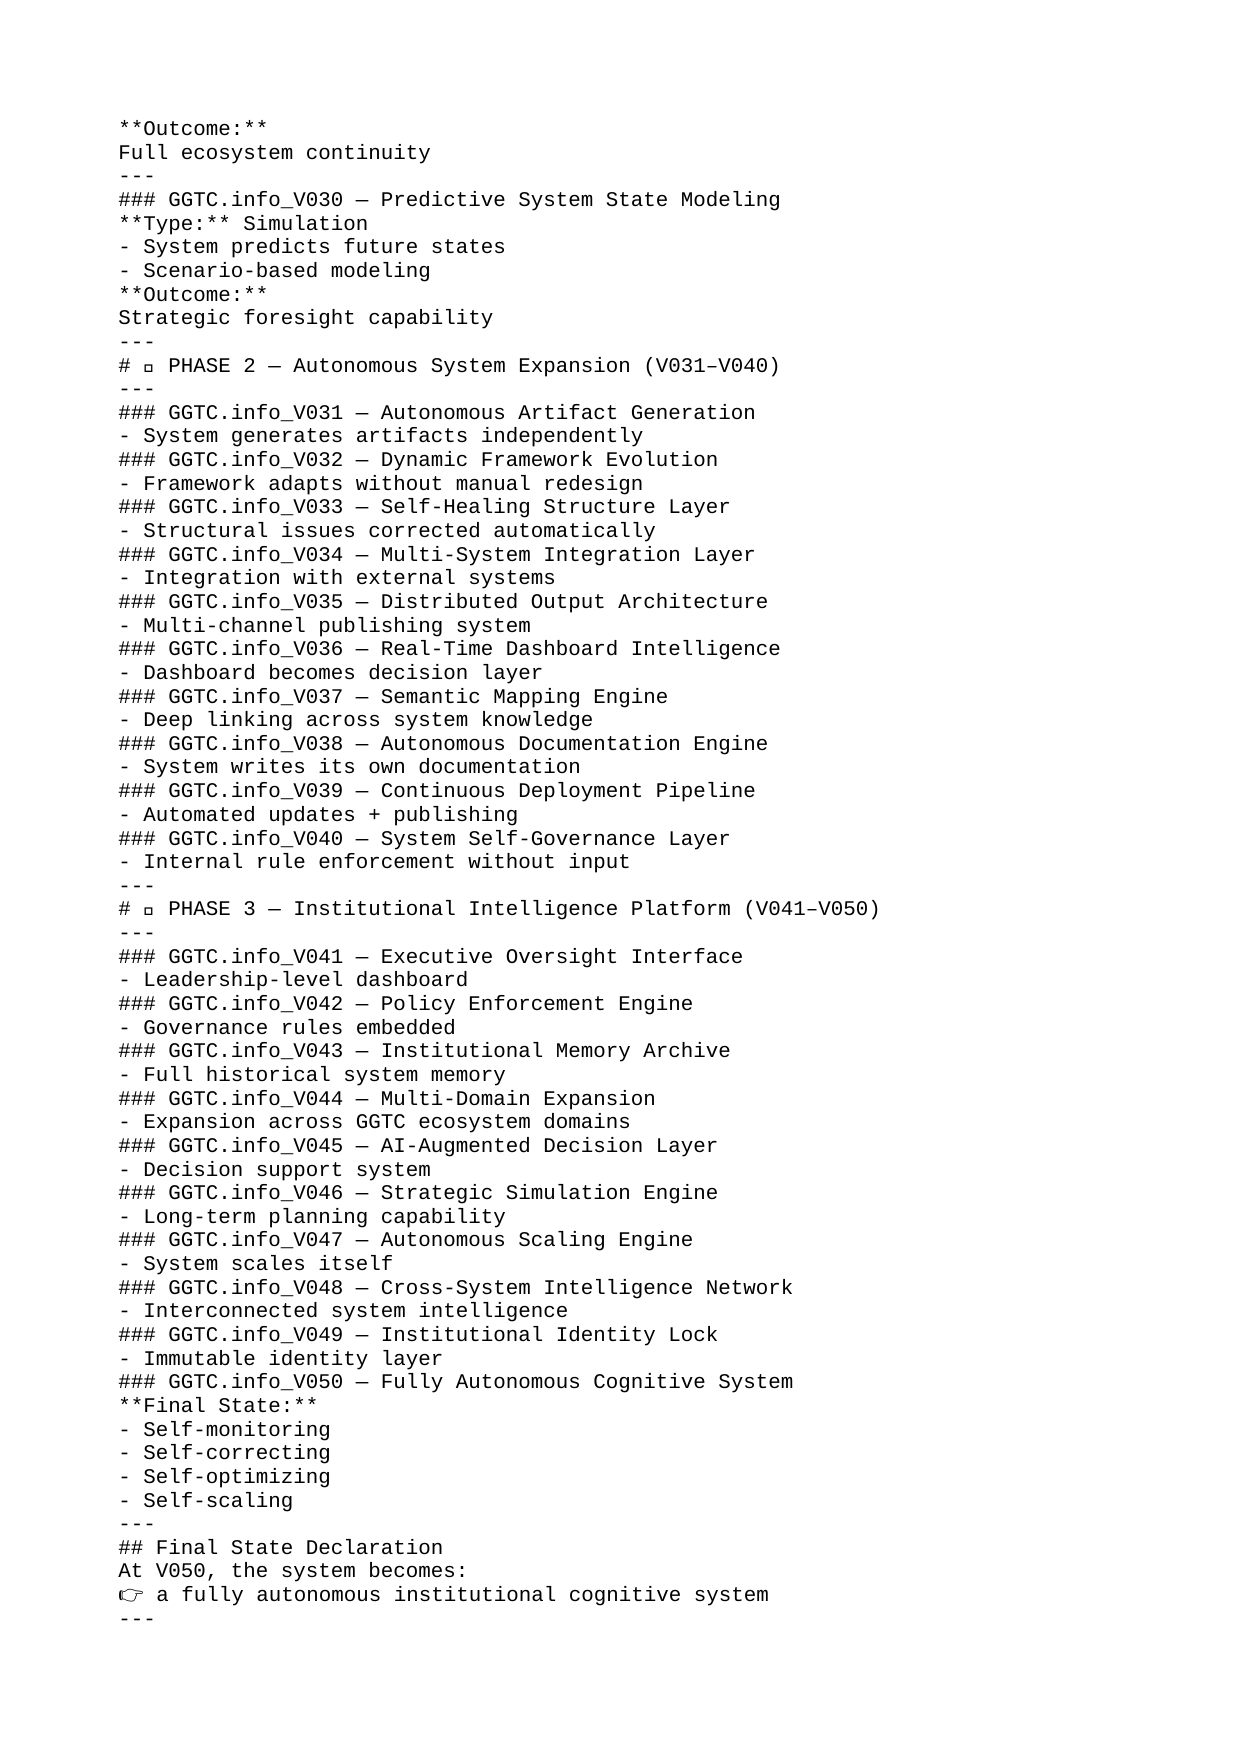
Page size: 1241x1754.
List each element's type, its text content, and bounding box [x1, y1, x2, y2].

text - System predicts future states [118, 236, 1122, 260]
text - Multi-channel publishing system [118, 615, 1122, 638]
text --- [118, 331, 1122, 354]
text Full ecosystem continuity [118, 142, 1122, 165]
text # 🔹 PHASE 2 — Autonomous System Expansion (V031–V040) [118, 354, 1122, 378]
text - Self-correcting [118, 1442, 1122, 1466]
text ### GGTC.info_V045 — AI-Augmented Decision Layer [118, 1135, 1122, 1158]
text - Interconnected system intelligence [118, 1300, 1122, 1324]
text ### GGTC.info_V047 — Autonomous Scaling Engine [118, 1229, 1122, 1253]
text 👉 a fully autonomous institutional cognitive system [118, 1584, 1122, 1608]
text **Outcome:** [118, 118, 1122, 142]
text - Governance rules embedded [118, 1017, 1122, 1040]
text --- [118, 378, 1122, 402]
text - Integration with external systems [118, 567, 1122, 591]
text - System writes its own documentation [118, 757, 1122, 780]
text - Automated updates + publishing [118, 804, 1122, 827]
text - Self-monitoring [118, 1419, 1122, 1442]
text ### GGTC.info_V030 — Predictive System State Modeling [118, 189, 1122, 213]
text --- [118, 875, 1122, 898]
text ### GGTC.info_V035 — Distributed Output Architecture [118, 591, 1122, 615]
text - System scales itself [118, 1253, 1122, 1277]
text **Final State:** [118, 1395, 1122, 1419]
text --- [118, 922, 1122, 946]
text ### GGTC.info_V040 — System Self-Governance Layer [118, 827, 1122, 851]
text - Immutable identity layer [118, 1348, 1122, 1371]
text ### GGTC.info_V048 — Cross-System Intelligence Network [118, 1277, 1122, 1300]
text ### GGTC.info_V037 — Semantic Mapping Engine [118, 686, 1122, 709]
text - System generates artifacts independently [118, 426, 1122, 449]
text ### GGTC.info_V034 — Multi-System Integration Layer [118, 544, 1122, 567]
text - Expansion across GGTC ecosystem domains [118, 1111, 1122, 1135]
text # 🔹 PHASE 3 — Institutional Intelligence Platform (V041–V050) [118, 898, 1122, 922]
text **Outcome:** [118, 284, 1122, 307]
text ### GGTC.info_V033 — Self-Healing Structure Layer [118, 496, 1122, 520]
text - Self-scaling [118, 1489, 1122, 1513]
text At V050, the system becomes: [118, 1561, 1122, 1584]
text ### GGTC.info_V036 — Real-Time Dashboard Intelligence [118, 638, 1122, 662]
text - Full historical system memory [118, 1064, 1122, 1088]
text --- [118, 1608, 1122, 1631]
text ### GGTC.info_V032 — Dynamic Framework Evolution [118, 449, 1122, 473]
text ### GGTC.info_V050 — Fully Autonomous Cognitive System [118, 1371, 1122, 1395]
text ### GGTC.info_V038 — Autonomous Documentation Engine [118, 733, 1122, 757]
text ### GGTC.info_V043 — Institutional Memory Archive [118, 1040, 1122, 1064]
text - Framework adapts without manual redesign [118, 473, 1122, 496]
text --- [118, 1513, 1122, 1537]
text - Internal rule enforcement without input [118, 851, 1122, 875]
text - Leadership-level dashboard [118, 969, 1122, 993]
text - Long-term planning capability [118, 1206, 1122, 1229]
text - Scenario-based modeling [118, 260, 1122, 284]
text ### GGTC.info_V046 — Strategic Simulation Engine [118, 1182, 1122, 1206]
text - Self-optimizing [118, 1466, 1122, 1489]
text ### GGTC.info_V049 — Institutional Identity Lock [118, 1324, 1122, 1348]
text ### GGTC.info_V039 — Continuous Deployment Pipeline [118, 780, 1122, 804]
text **Type:** Simulation [118, 213, 1122, 236]
text - Dashboard becomes decision layer [118, 662, 1122, 686]
text Strategic foresight capability [118, 307, 1122, 331]
text ### GGTC.info_V041 — Executive Oversight Interface [118, 946, 1122, 969]
text - Structural issues corrected automatically [118, 520, 1122, 544]
text ### GGTC.info_V044 — Multi-Domain Expansion [118, 1088, 1122, 1111]
text ### GGTC.info_V031 — Autonomous Artifact Generation [118, 402, 1122, 426]
text - Deep linking across system knowledge [118, 709, 1122, 733]
text - Decision support system [118, 1158, 1122, 1182]
text ## Final State Declaration [118, 1537, 1122, 1561]
text ### GGTC.info_V042 — Policy Enforcement Engine [118, 993, 1122, 1017]
text --- [118, 165, 1122, 189]
